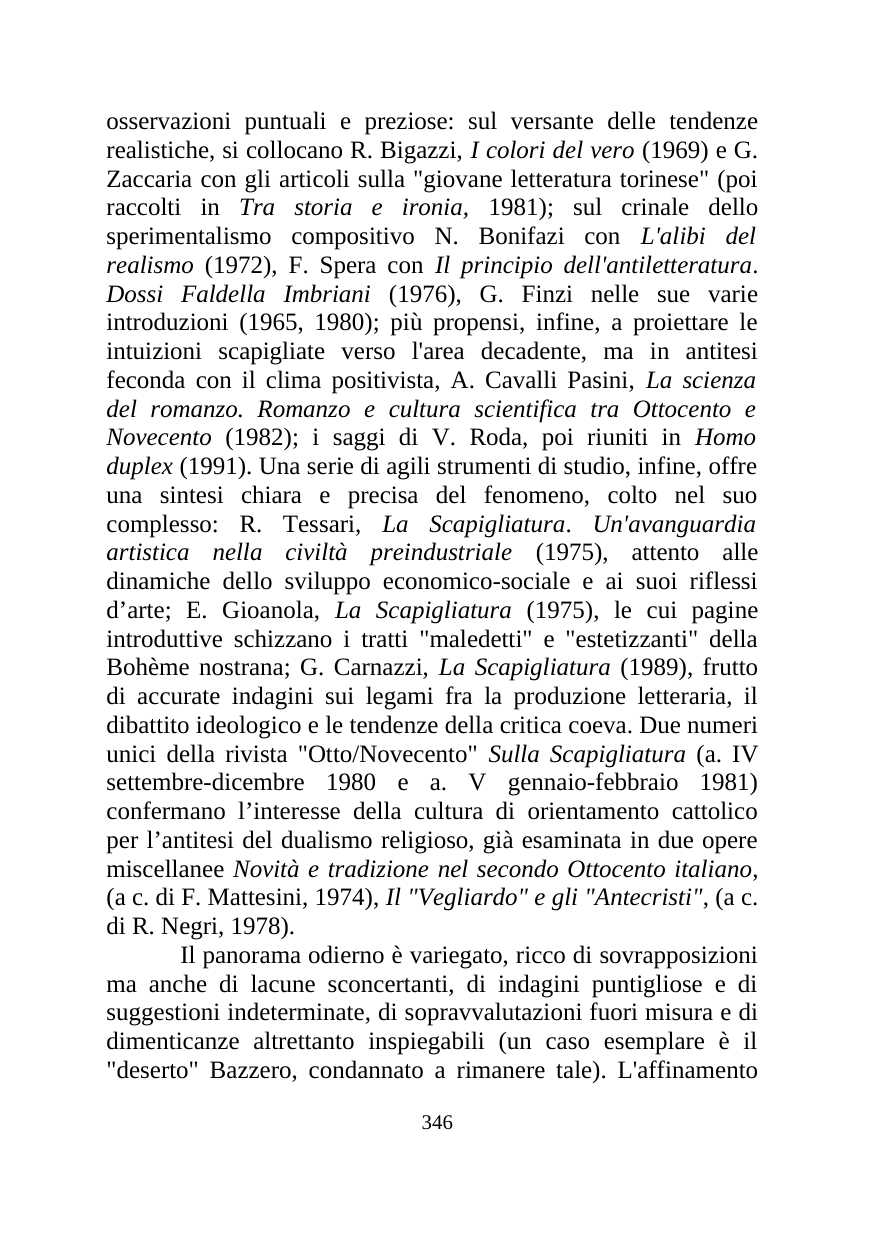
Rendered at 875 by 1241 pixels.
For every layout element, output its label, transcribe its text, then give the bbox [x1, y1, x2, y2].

text Il panorama odierno è variegato, ricco di sovrapposizioni ma anche di lacune sconcertanti, di indagini puntigliose e di suggestioni indeterminate, di sopravvalutazioni fuori misura e di dimenticanze altrettanto inspiegabili (un caso esemplare è il "deserto" Bazzero, condannato a rimanere tale). L'affinamento [106, 940, 758, 1084]
text osservazioni puntuali e preziose: sul versante delle tendenze realistiche, si collocano R. Bigazzi, I colori del vero (1969) e G. Zaccaria con gli articoli sulla "giovane letteratura torinese" (poi raccolti in Tra storia e ironia, 1981); sul crinale dello sperimentalismo compositivo N. Bonifazi con L'alibi del realismo (1972), F. Spera con Il principio dell'antiletteratura. Dossi Faldella Imbriani (1976), G. Finzi nelle sue varie introduzioni (1965, 1980); più propensi, infine, a proiettare le intuizioni scapigliate verso l'area decadente, ma in antitesi feconda con il clima positivista, A. Cavalli Pasini, La scienza del romanzo. Romanzo e cultura scientifica tra Ottocento e Novecento (1982); i saggi di V. Roda, poi riuniti in Homo duplex (1991). Una serie di agili strumenti di studio, infine, offre una sintesi chiara e precisa del fenomeno, colto nel suo complesso: R. Tessari, La Scapigliatura. Un'avanguardia artistica nella civiltà preindustriale (1975), attento alle dinamiche dello sviluppo economico-sociale e ai suoi riflessi d’arte; E. Gioanola, La Scapigliatura (1975), le cui pagine introduttive schizzano i tratti "maledetti" e "estetizzanti" della Bohème nostrana; G. Carnazzi, La Scapigliatura (1989), frutto di accurate indagini sui legami fra la produzione letteraria, il dibattito ideologico e le tendenze della critica coeva. Due numeri unici della rivista "Otto/Novecento" Sulla Scapigliatura (a. IV settembre-dicembre 1980 e a. V gennaio-febbraio 1981) confermano l’interesse della cultura di orientamento cattolico per l’antitesi del dualismo religioso, già esaminata in due opere miscellanee Novità e tradizione nel secondo Ottocento italiano, (a c. di F. Mattesini, 1974), Il "Vegliardo" e gli "Antecristi", (a c. di R. Negri, 1978). [106, 106, 758, 940]
